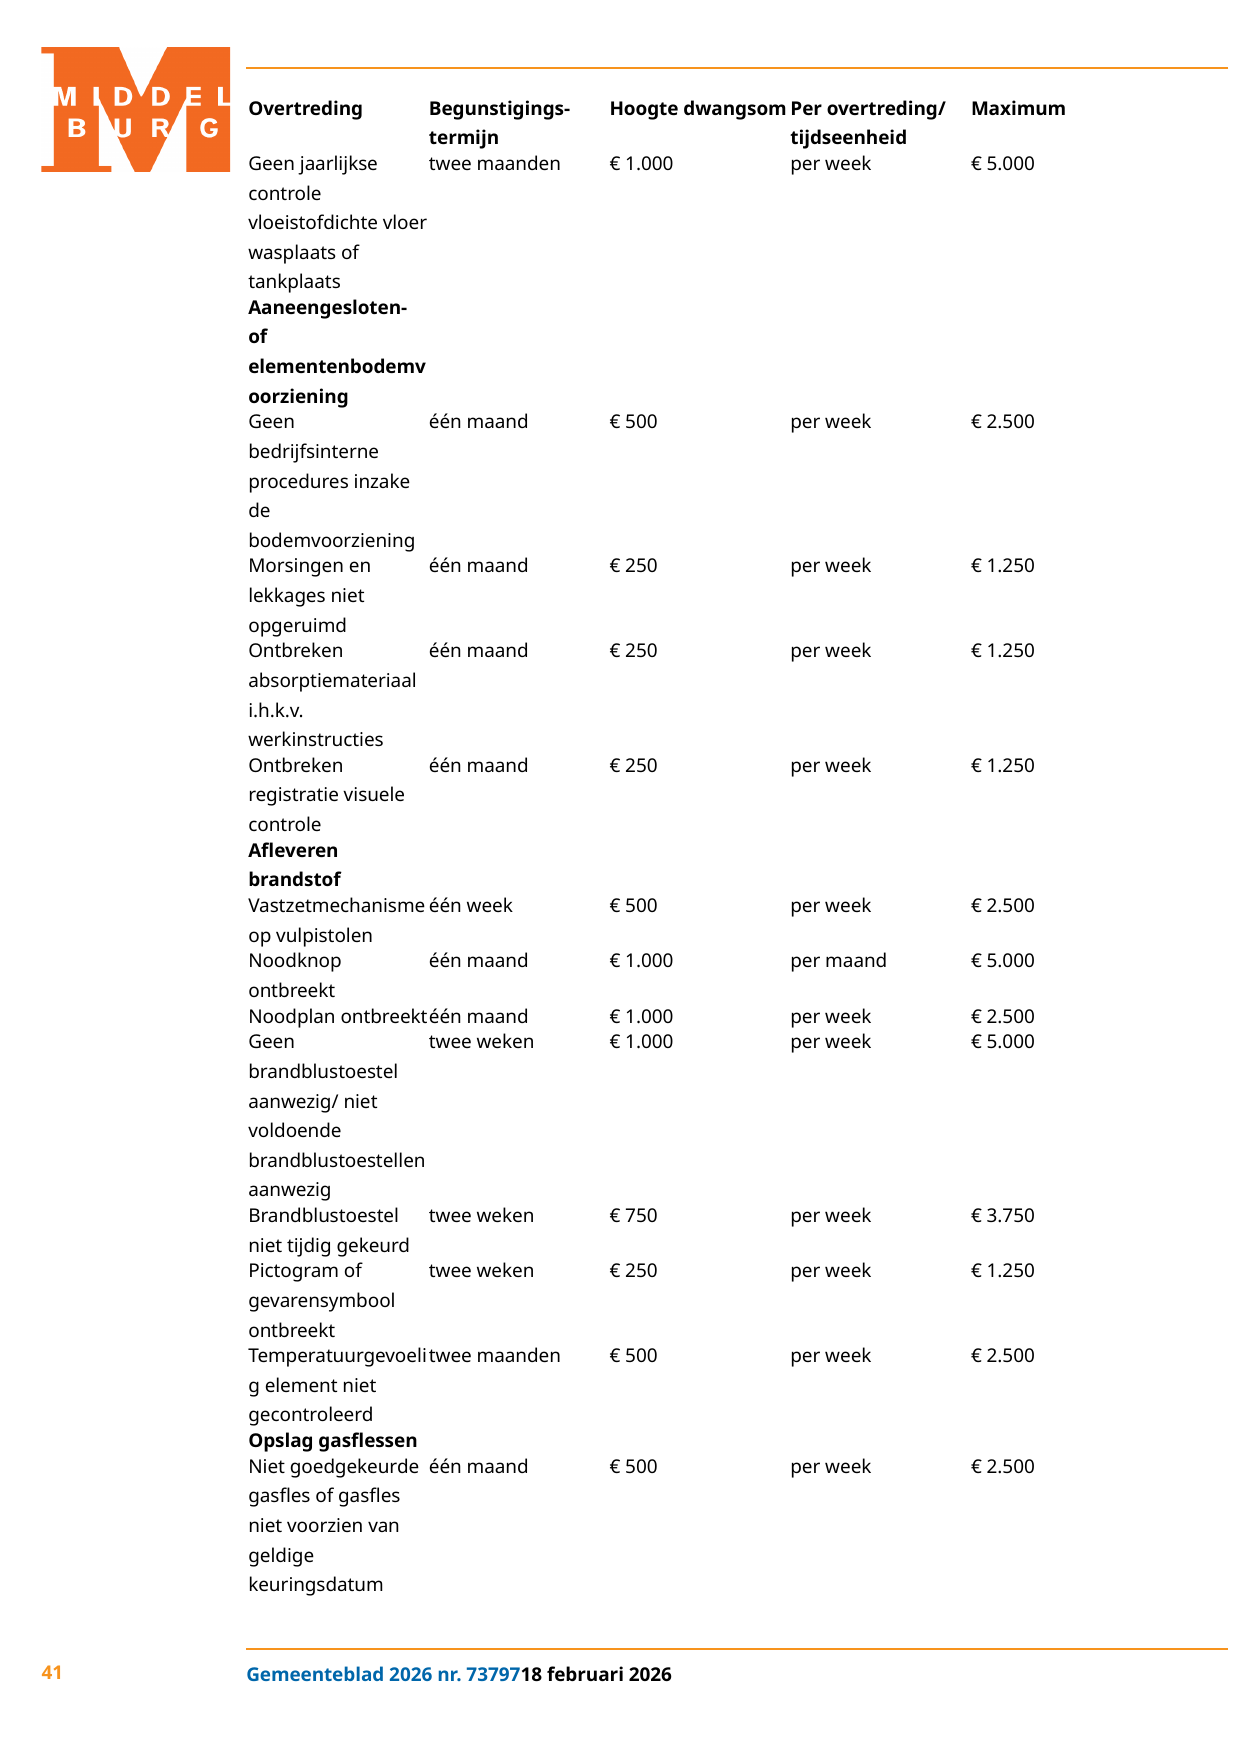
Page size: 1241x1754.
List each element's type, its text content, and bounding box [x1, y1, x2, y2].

table_cell [790, 837, 971, 892]
table_cell Opslag gasflessen [248, 1428, 429, 1453]
table_cell € 1.250 [971, 752, 1152, 837]
table_cell één maand [429, 1003, 609, 1029]
table_cell [790, 294, 971, 409]
table_cell € 500 [609, 409, 790, 553]
table_header Overtreding [248, 95, 429, 150]
table_cell € 5.000 [971, 150, 1152, 294]
table_cell [609, 837, 790, 892]
table_cell twee maanden [429, 150, 609, 294]
table_cell Niet goedgekeurde gasfles of gasfles niet voorzien van geldige keuringsdatum [248, 1453, 429, 1597]
table_cell twee weken [429, 1029, 609, 1202]
table_cell [971, 837, 1152, 892]
table_cell één week [429, 892, 609, 948]
table_cell € 250 [609, 752, 790, 837]
table_cell per week [790, 150, 971, 294]
table_cell € 2.500 [971, 1003, 1152, 1029]
picture [41, 47, 231, 172]
table_cell per week [790, 1343, 971, 1427]
table_cell € 1.250 [971, 638, 1152, 752]
table_cell Geen brandblustoestel aanwezig/ niet voldoende brandblustoestellen aanwezig [248, 1029, 429, 1202]
table_cell per week [790, 1029, 971, 1202]
table_cell per week [790, 638, 971, 752]
table_cell [429, 1428, 609, 1453]
table_cell € 250 [609, 1258, 790, 1342]
table_cell € 1.000 [609, 1003, 790, 1029]
table_header Maximum [971, 95, 1152, 150]
table_cell één maand [429, 553, 609, 638]
table_cell € 1.250 [971, 553, 1152, 638]
table_cell € 1.000 [609, 1029, 790, 1202]
table_cell [429, 294, 609, 409]
table_cell één maand [429, 948, 609, 1003]
table_cell één maand [429, 1453, 609, 1597]
table_cell [971, 294, 1152, 409]
table_cell Brandblustoestel niet tijdig gekeurd [248, 1202, 429, 1258]
table_cell € 750 [609, 1202, 790, 1258]
table_cell Noodplan ontbreekt [248, 1003, 429, 1029]
table_cell [429, 837, 609, 892]
table_cell € 5.000 [971, 948, 1152, 1003]
table_cell Ontbreken absorptiemateriaal i.h.k.v. werkinstructies [248, 638, 429, 752]
table_cell per week [790, 1202, 971, 1258]
table_cell € 1.000 [609, 948, 790, 1003]
table_cell € 1.000 [609, 150, 790, 294]
table_cell per week [790, 553, 971, 638]
table_cell Noodknop ontbreekt [248, 948, 429, 1003]
table_cell per week [790, 752, 971, 837]
table_cell € 250 [609, 638, 790, 752]
table_cell [609, 294, 790, 409]
table_cell Afleveren brandstof [248, 837, 429, 892]
table_header Hoogte dwangsom [609, 95, 790, 150]
table_cell Morsingen en lekkages niet opgeruimd [248, 553, 429, 638]
table_cell € 2.500 [971, 1343, 1152, 1427]
table_cell Vastzetmechanisme op vulpistolen [248, 892, 429, 948]
table_cell [971, 1428, 1152, 1453]
table_cell [609, 1428, 790, 1453]
table_cell € 2.500 [971, 892, 1152, 948]
table_cell [790, 1428, 971, 1453]
table_cell € 3.750 [971, 1202, 1152, 1258]
table_cell één maand [429, 409, 609, 553]
table_cell per week [790, 892, 971, 948]
table_cell twee weken [429, 1258, 609, 1342]
table_cell Ontbreken registratie visuele controle [248, 752, 429, 837]
table_cell Temperatuurgevoelig element niet gecontroleerd [248, 1343, 429, 1427]
table_cell per maand [790, 948, 971, 1003]
table_cell per week [790, 1003, 971, 1029]
table_cell per week [790, 1453, 971, 1597]
table_cell € 5.000 [971, 1029, 1152, 1202]
table_cell twee maanden [429, 1343, 609, 1427]
table_cell per week [790, 409, 971, 553]
table_cell twee weken [429, 1202, 609, 1258]
table_cell Aaneengesloten- of elementenbodemvoorziening [248, 294, 429, 409]
table_cell € 500 [609, 1343, 790, 1427]
table_cell Geen jaarlijkse controle vloeistofdichte vloer wasplaats of tankplaats [248, 150, 429, 294]
table_cell € 250 [609, 553, 790, 638]
table_cell Pictogram of gevarensymbool ontbreekt [248, 1258, 429, 1342]
table_cell € 500 [609, 1453, 790, 1597]
table_cell € 1.250 [971, 1258, 1152, 1342]
table_cell één maand [429, 752, 609, 837]
table_header Begunstigings-termijn [429, 95, 609, 150]
table_cell € 500 [609, 892, 790, 948]
table_header Per overtreding/ tijdseenheid [790, 95, 971, 150]
table_cell Geen bedrijfsinterne procedures inzake de bodemvoorziening [248, 409, 429, 553]
table_cell per week [790, 1258, 971, 1342]
table_cell één maand [429, 638, 609, 752]
table_cell € 2.500 [971, 1453, 1152, 1597]
table_cell € 2.500 [971, 409, 1152, 553]
